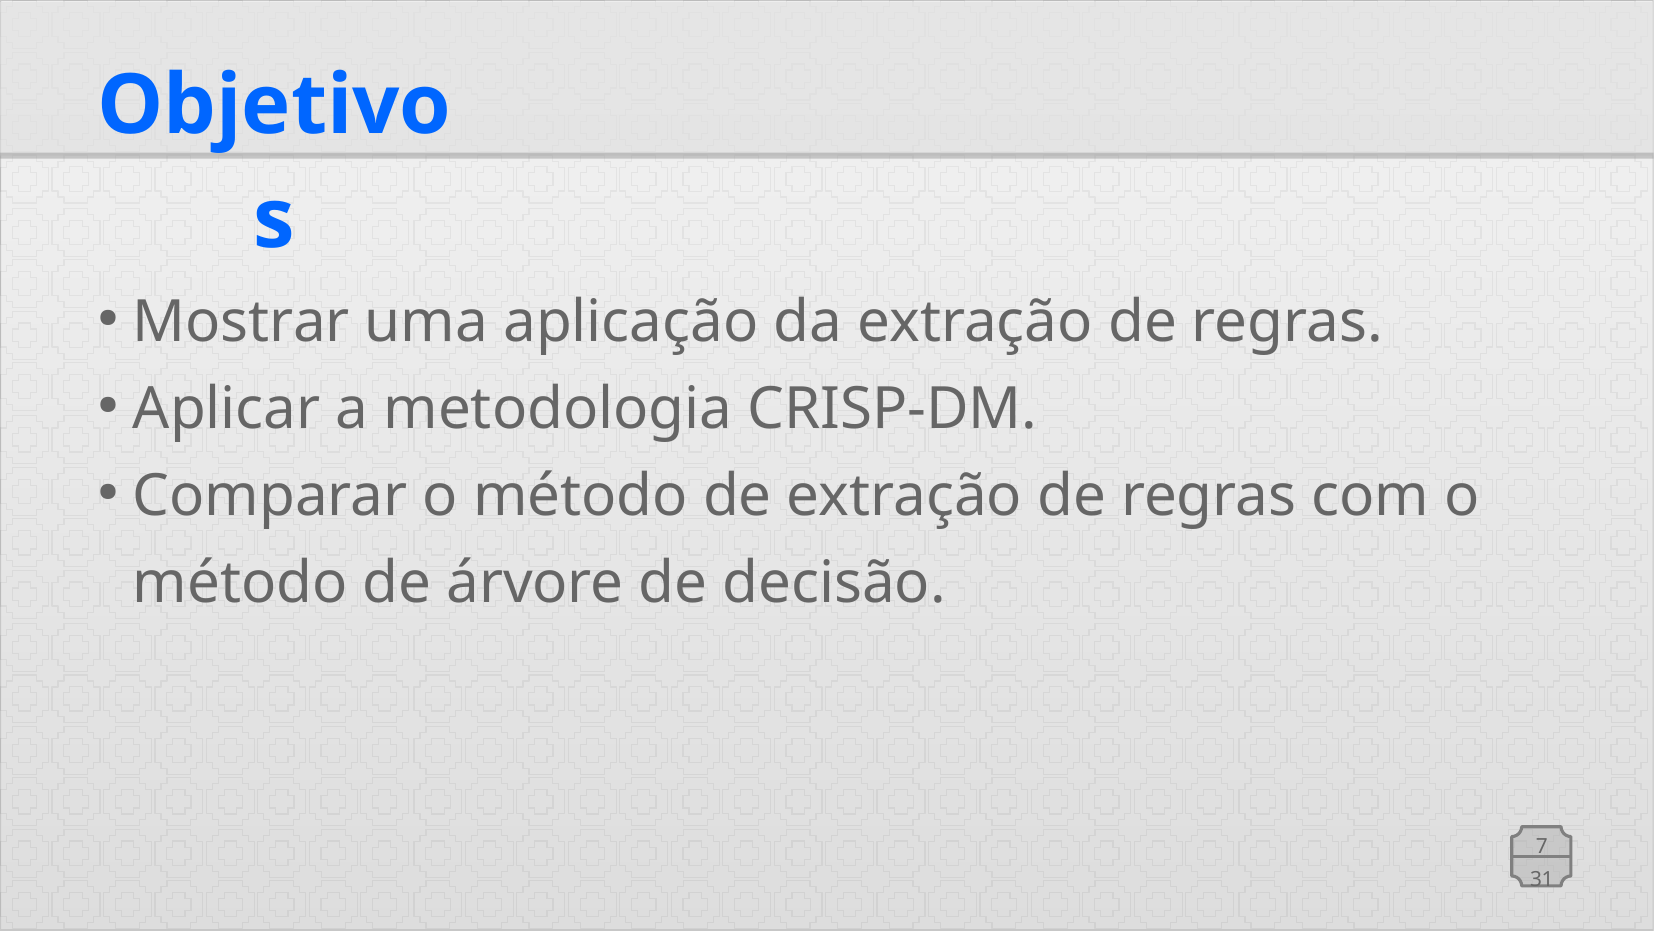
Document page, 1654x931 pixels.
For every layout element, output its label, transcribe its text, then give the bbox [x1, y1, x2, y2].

text_box Mostrar uma aplicação da extração de regras. Aplicar a metodologia CRISP-DM. Comparar o método de extração de regras com o método de árvore de decisão. [82, 263, 1571, 588]
text_box Objetivos [82, 37, 473, 155]
